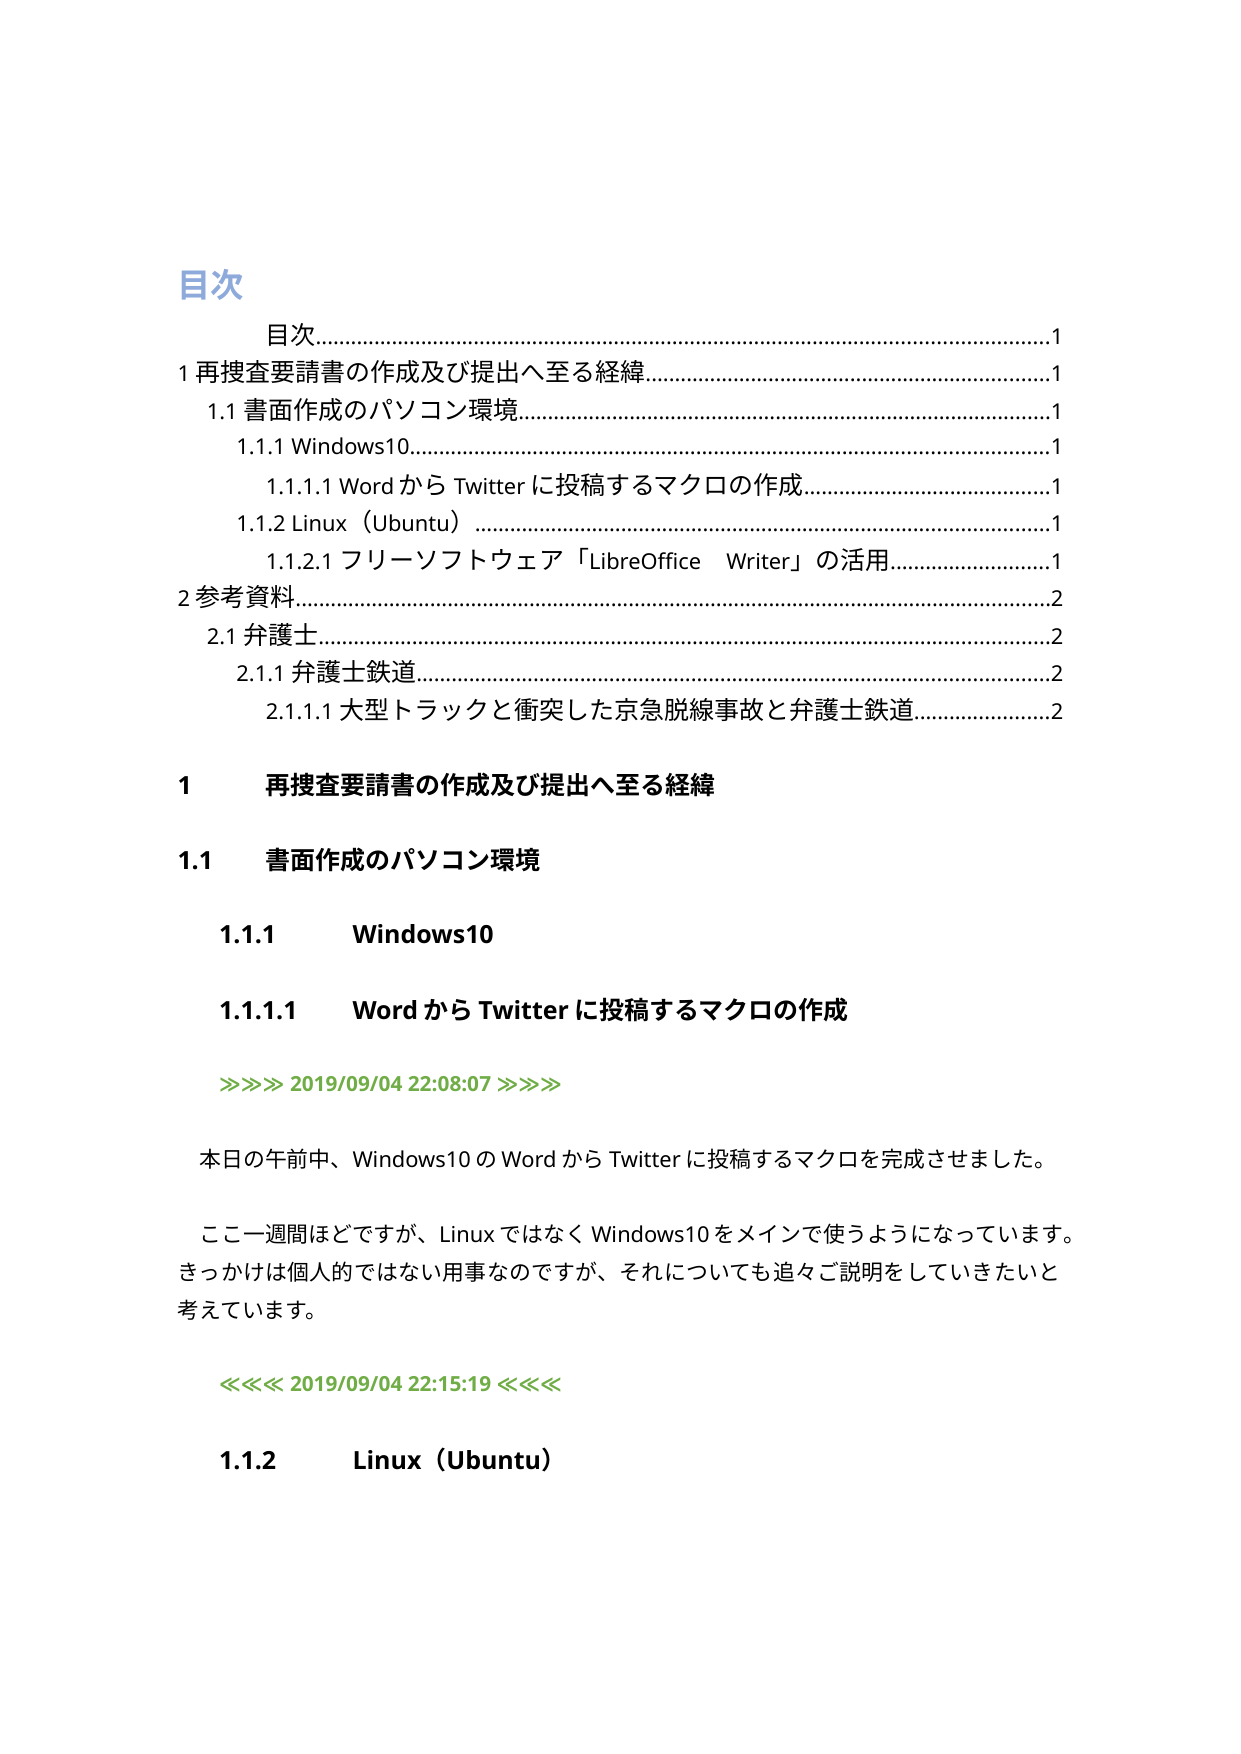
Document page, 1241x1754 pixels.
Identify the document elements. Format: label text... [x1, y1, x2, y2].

text ここ一週間ほどですが、LinuxではなくWindows10をメインで使うようになっています。きっかけは個人的ではない用事なのですが、それについても追々ご説明をしていきたいと考えています。 [177, 1215, 1063, 1327]
text 目次 1 [266, 315, 1063, 352]
subtitle 目次 [177, 279, 1063, 302]
text 2 参考資料 2 [177, 577, 1063, 615]
text ≫≫≫ 2019/09/04 22:08:07 ≫≫≫ [219, 1065, 1063, 1102]
subtitle WordからTwitterに投稿するマクロの作成 [219, 990, 1063, 1027]
text 本日の午前中、Windows10のWordからTwitterに投稿するマクロを完成させました。 [177, 1140, 1063, 1177]
text ≪≪≪ 2019/09/04 22:15:19 ≪≪≪ [219, 1365, 1063, 1402]
subtitle Windows10 [219, 915, 1063, 952]
text 2.1.1.1 大型トラックと衝突した京急脱線事故と弁護士鉄道 2 [266, 690, 1063, 727]
text 1.1.1 Windows10 1 [236, 427, 1063, 465]
subtitle 書面作成のパソコン環境 [177, 840, 1063, 877]
text 2.1 弁護士 2 [207, 615, 1063, 652]
text 1 再捜査要請書の作成及び提出へ至る経緯 1 [177, 352, 1063, 390]
text 1.1.2.1 フリーソフトウェア「LibreOffice Writer」の活用 1 [266, 540, 1063, 577]
text 2.1.1 弁護士鉄道 2 [236, 652, 1063, 690]
text 1.1.1.1 WordからTwitterに投稿するマクロの作成 1 [266, 465, 1063, 502]
text 1.1.2 Linux（Ubuntu） 1 [236, 502, 1063, 540]
subtitle Linux（Ubuntu） [219, 1440, 1063, 1477]
text 1.1 書面作成のパソコン環境 1 [207, 390, 1063, 427]
subtitle 再捜査要請書の作成及び提出へ至る経緯 [177, 765, 1063, 802]
